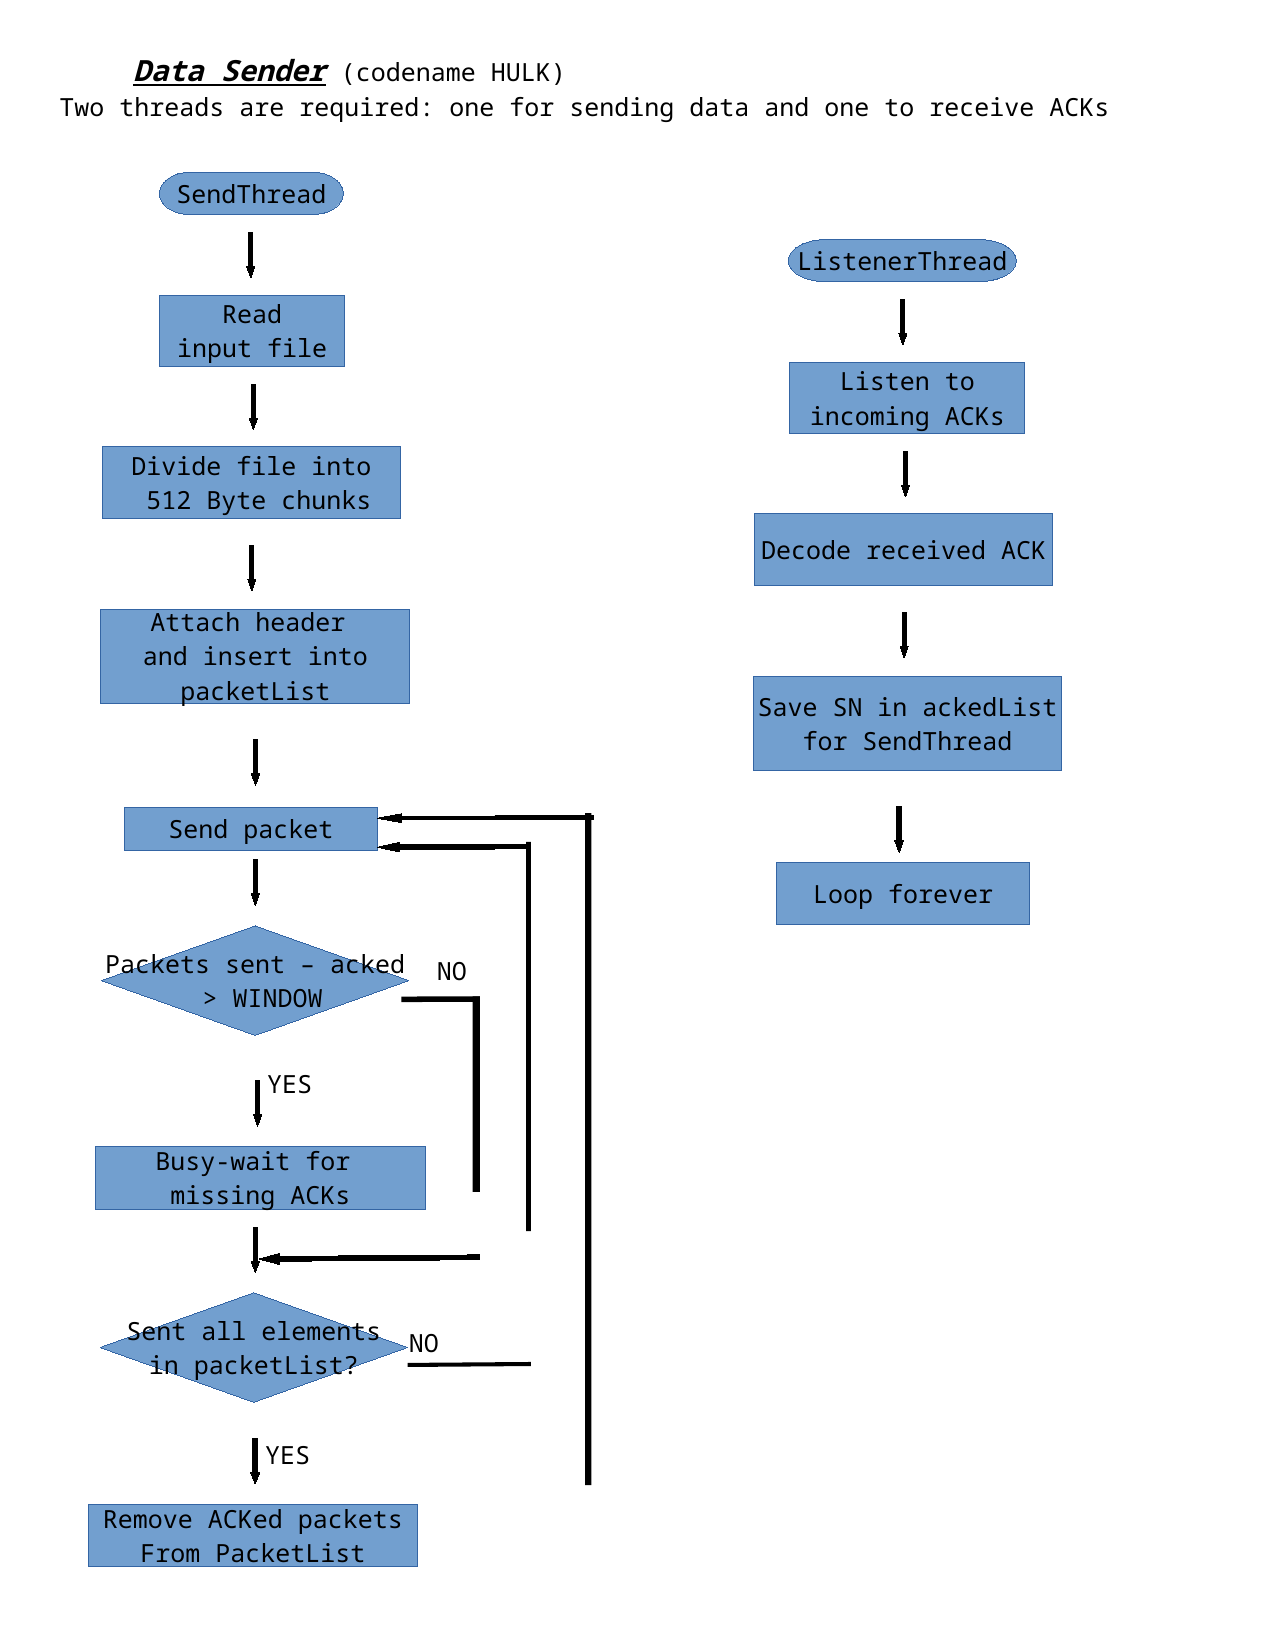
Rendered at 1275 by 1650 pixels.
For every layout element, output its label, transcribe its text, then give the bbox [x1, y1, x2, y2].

text Two threads are required: one for sending data and one to receive ACKs [59, 90, 1157, 124]
text Data Sender (codename HULK) [133, 50, 1157, 90]
